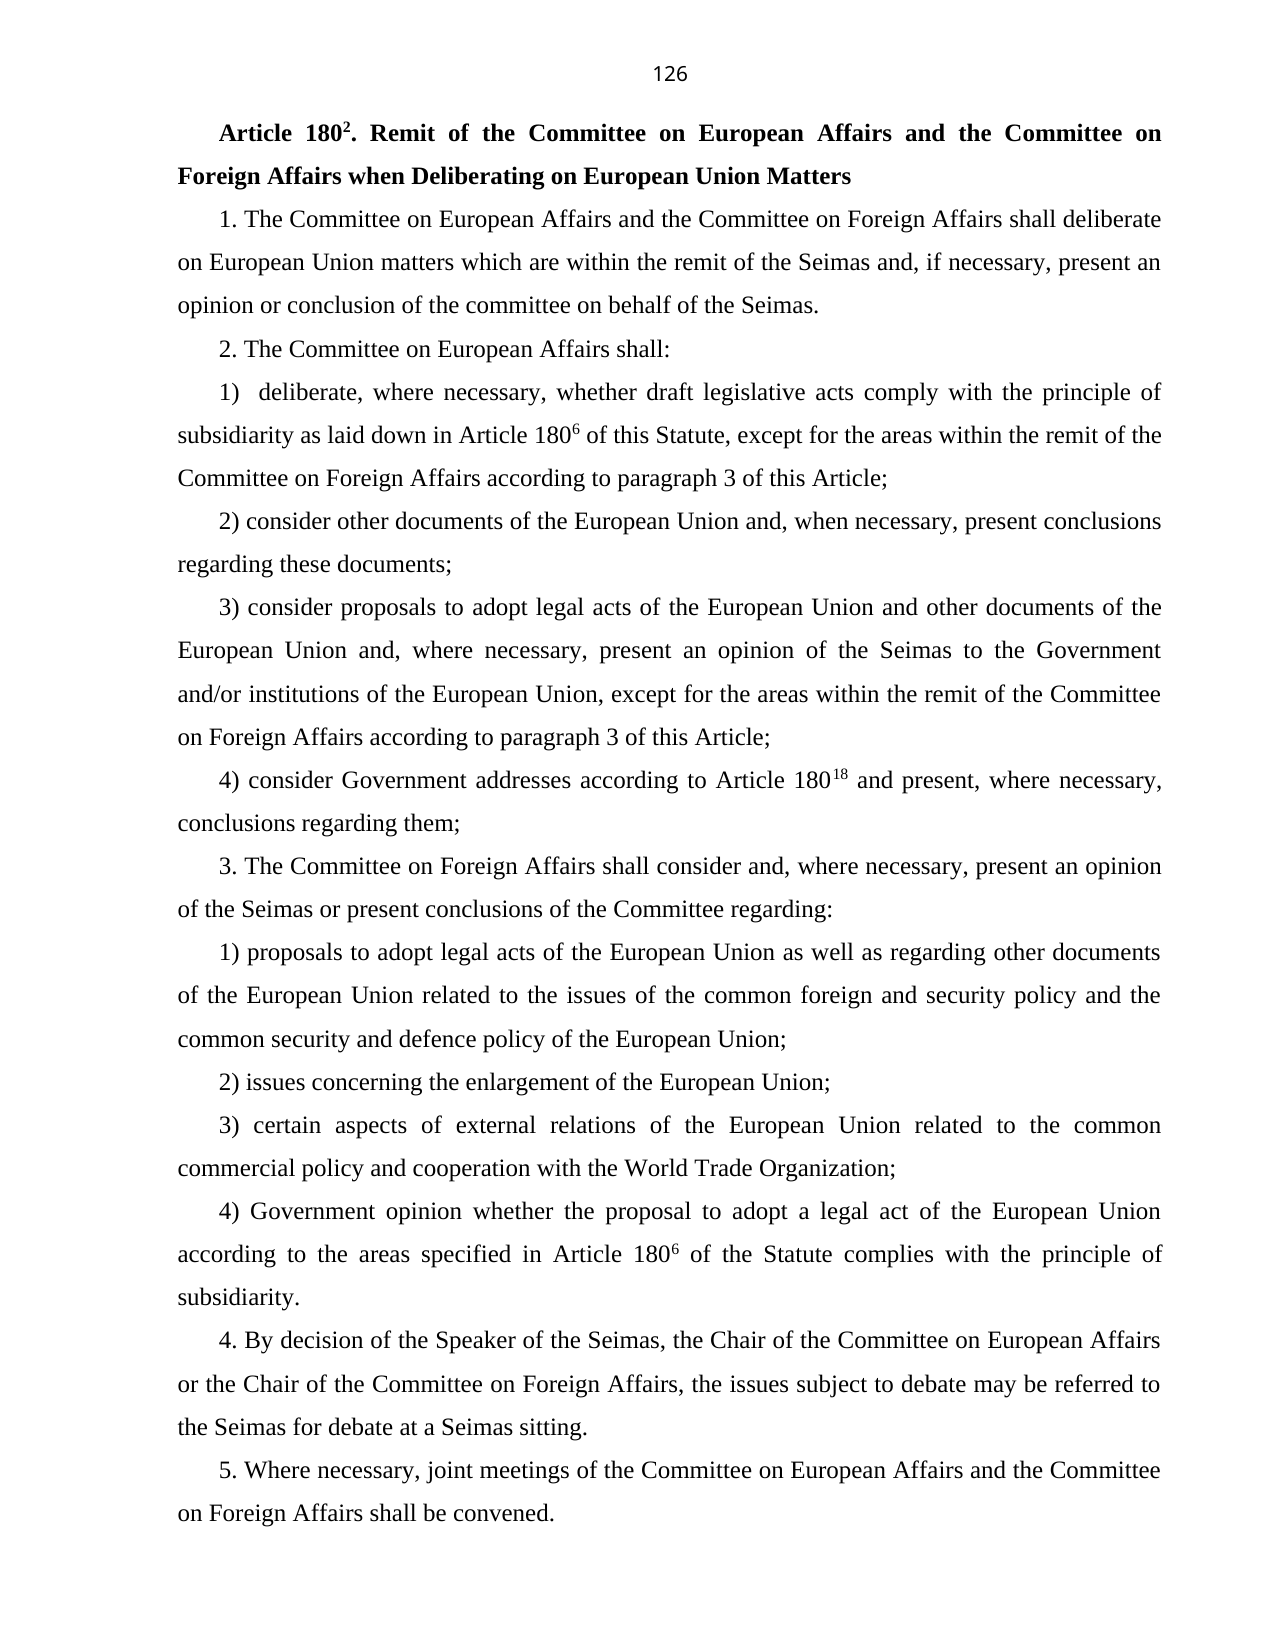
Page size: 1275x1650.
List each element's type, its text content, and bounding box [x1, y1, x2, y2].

text 3) certain aspects of external relations of the European Union related to the common commercial policy and cooperation with the World Trade Organization; [177, 1110, 1163, 1182]
text 4. By decision of the Speaker of the Seimas, the Chair of the Committee on European Affairs or the Chair of the Committee on Foreign Affairs, the issues subject to debate may be referred to the Seimas for debate at a Seimas sitting. [177, 1326, 1163, 1441]
text 1) proposals to adopt legal acts of the European Union as well as regarding other documents of the European Union related to the issues of the common foreign and security policy and the common security and defence policy of the European Union; [177, 937, 1163, 1052]
text 4) consider Government addresses according to Article 18018 and present, where necessary, conclusions regarding them; [177, 765, 1163, 837]
text 1. The Committee on European Affairs and the Committee on Foreign Affairs shall deliberate on European Union matters which are within the remit of the Seimas and, if necessary, present an opinion or conclusion of the committee on behalf of the Seimas. [177, 204, 1163, 319]
text Article 1802. Remit of the Committee on European Affairs and the Committee on Foreign Affairs when Deliberating on European Union Matters [177, 118, 1163, 190]
text 3. The Committee on Foreign Affairs shall consider and, where necessary, present an opinion of the Seimas or present conclusions of the Committee regarding: [177, 851, 1163, 923]
text 1) deliberate, where necessary, whether draft legislative acts comply with the principle of subsidiarity as laid down in Article 1806 of this Statute, except for the areas within the remit of the Committee on Foreign Affairs according to paragraph 3 of this Article; [177, 377, 1163, 492]
text 4) Government opinion whether the proposal to adopt a legal act of the European Union according to the areas specified in Article 1806 of the Statute complies with the principle of subsidiarity. [177, 1196, 1163, 1311]
text 2) consider other documents of the European Union and, when necessary, present conclusions regarding these documents; [177, 506, 1163, 578]
text 2. The Committee on European Affairs shall: [177, 334, 1163, 362]
text 5. Where necessary, joint meetings of the Committee on European Affairs and the Committee on Foreign Affairs shall be convened. [177, 1455, 1163, 1527]
text 3) consider proposals to adopt legal acts of the European Union and other documents of the European Union and, where necessary, present an opinion of the Seimas to the Government and/or institutions of the European Union, except for the areas within the remit of the Committee on Foreign Affairs according to paragraph 3 of this Article; [177, 592, 1163, 751]
text 2) issues concerning the enlargement of the European Union; [177, 1067, 1163, 1096]
